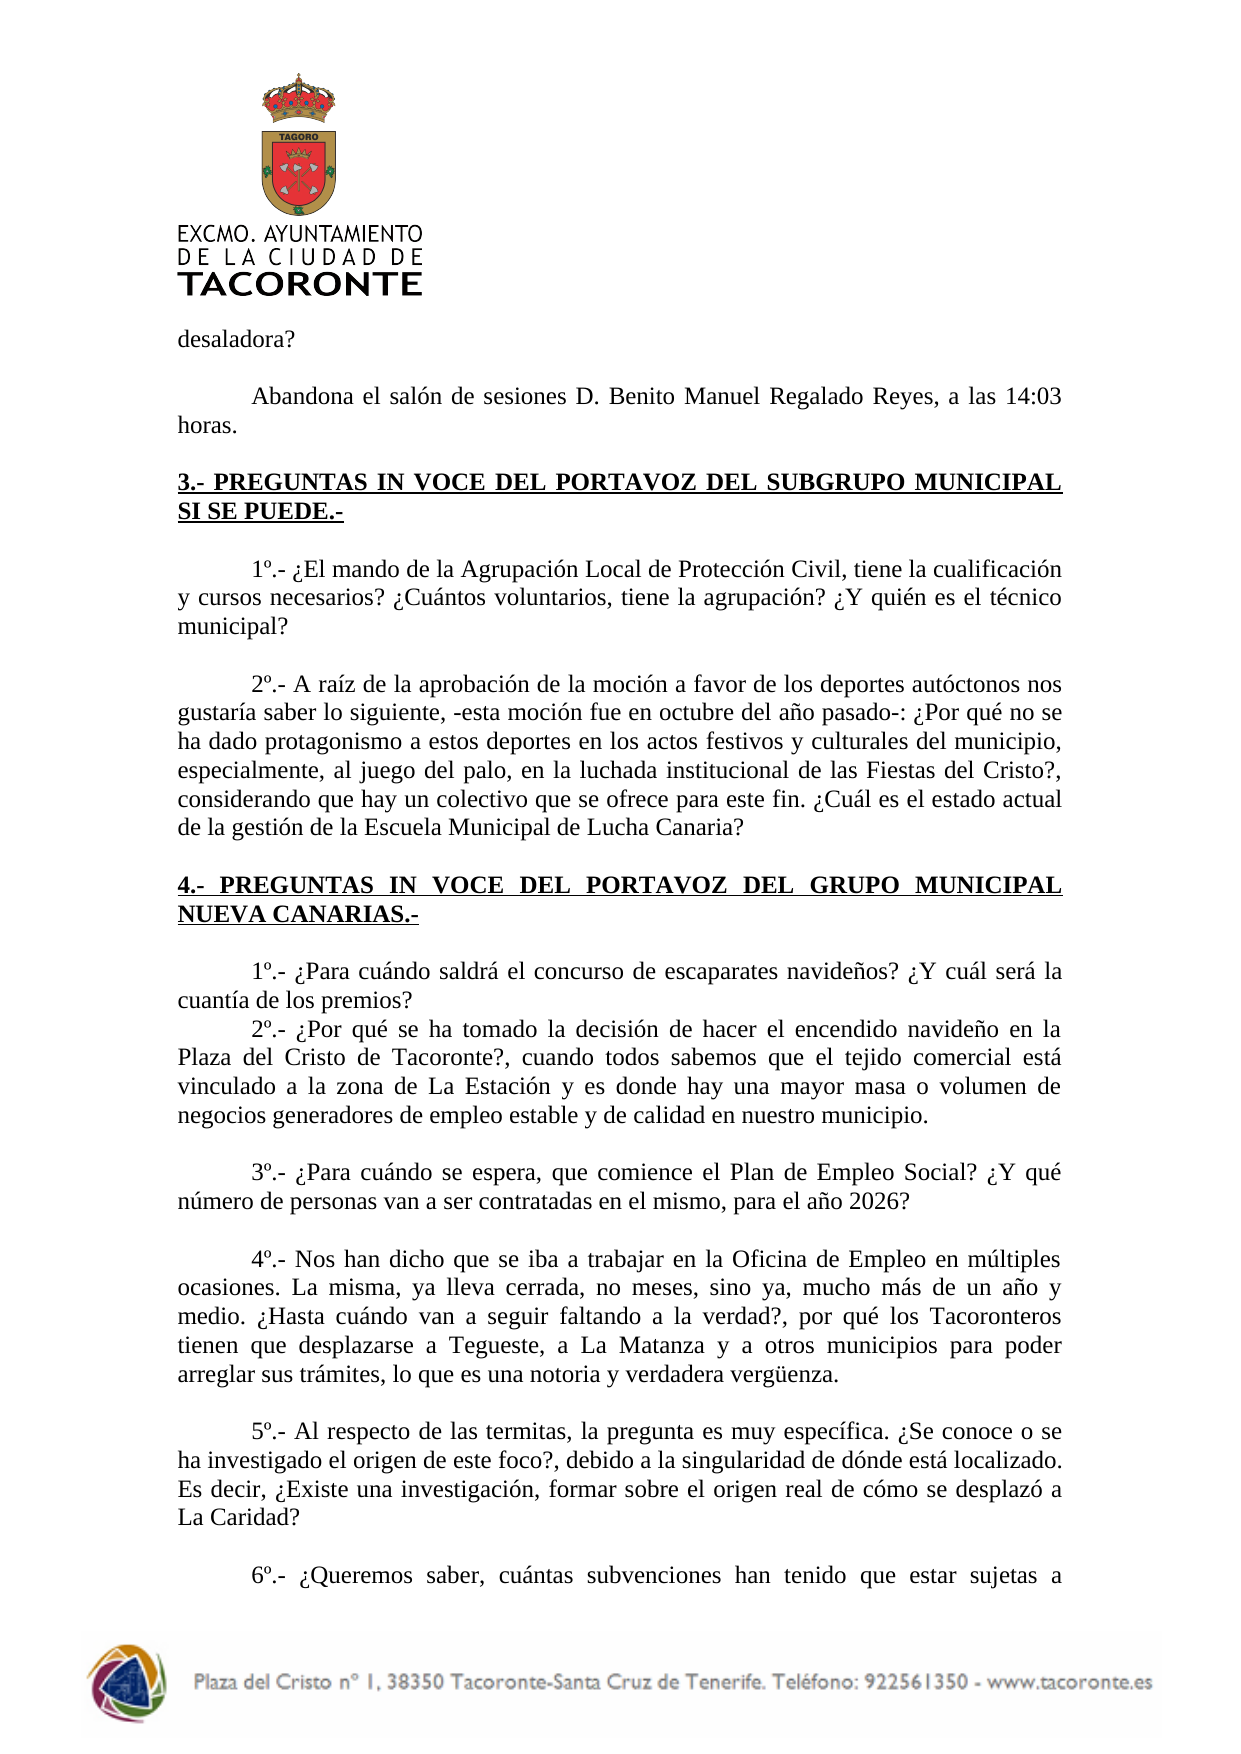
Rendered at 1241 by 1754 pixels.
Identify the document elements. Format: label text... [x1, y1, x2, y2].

text desaladora? [177, 324, 1063, 352]
picture [80, 1631, 1163, 1738]
text NUEVA CANARIAS.- [177, 896, 1063, 927]
picture [177, 73, 422, 296]
text 2º.- A raíz de la aprobación de la moción a favor de los deportes autóctonos nos gustaría saber lo siguiente, -esta moción fue en octubre del año pasado-: ¿Por qué no se ha dado protagonismo a estos deportes en los actos festivos y culturales del municipio, especialmente, al juego del palo, en la luchada institucional de las Fiestas del Cristo?, considerando que hay un colectivo que se ofrece para este fin. ¿Cuál es el estado actual de la gestión de la Escuela Municipal de Lucha Canaria? [177, 669, 1063, 841]
text 2º.- ¿Por qué se ha tomado la decisión de hacer el encendido navideño en la Plaza del Cristo de Tacoronte?, cuando todos sabemos que el tejido comercial está vinculado a la zona de La Estación y es donde hay una mayor masa o volumen de negocios generadores de empleo estable y de calidad en nuestro municipio. [177, 1014, 1063, 1129]
text Abandona el salón de sesiones D. Benito Manuel Regalado Reyes, a las 14:03 horas. [177, 381, 1063, 439]
text SI SE PUEDE.- [177, 493, 1063, 525]
text 6º.- ¿Queremos saber, cuántas subvenciones han tenido que estar sujetas a [177, 1560, 1063, 1589]
text 1º.- ¿Para cuándo saldrá el concurso de escaparates navideños? ¿Y cuál será la cuantía de los premios? [177, 956, 1063, 1014]
text 3º.- ¿Para cuándo se espera, que comience el Plan de Empleo Social? ¿Y qué número de personas van a ser contratadas en el mismo, para el año 2026? [177, 1157, 1063, 1215]
text 1º.- ¿El mando de la Agrupación Local de Protección Civil, tiene la cualificación y cursos necesarios? ¿Cuántos voluntarios, tiene la agrupación? ¿Y quién es el técnico municipal? [177, 554, 1063, 640]
text 3.- PREGUNTAS IN VOCE DEL PORTAVOZ DEL SUBGRUPO MUNICIPAL [177, 467, 1063, 492]
text 4.- PREGUNTAS IN VOCE DEL PORTAVOZ DEL GRUPO MUNICIPAL [177, 870, 1063, 895]
text 5º.- Al respecto de las termitas, la pregunta es muy específica. ¿Se conoce o se ha investigado el origen de este foco?, debido a la singularidad de dónde está localizado. Es decir, ¿Existe una investigación, formar sobre el origen real de cómo se desplazó a La Caridad? [177, 1416, 1063, 1531]
text 4º.- Nos han dicho que se iba a trabajar en la Oficina de Empleo en múltiples ocasiones. La misma, ya lleva cerrada, no meses, sino ya, mucho más de un año y medio. ¿Hasta cuándo van a seguir faltando a la verdad?, por qué los Tacoronteros tienen que desplazarse a Tegueste, a La Matanza y a otros municipios para poder arreglar sus trámites, lo que es una notoria y verdadera vergüenza. [177, 1244, 1063, 1387]
